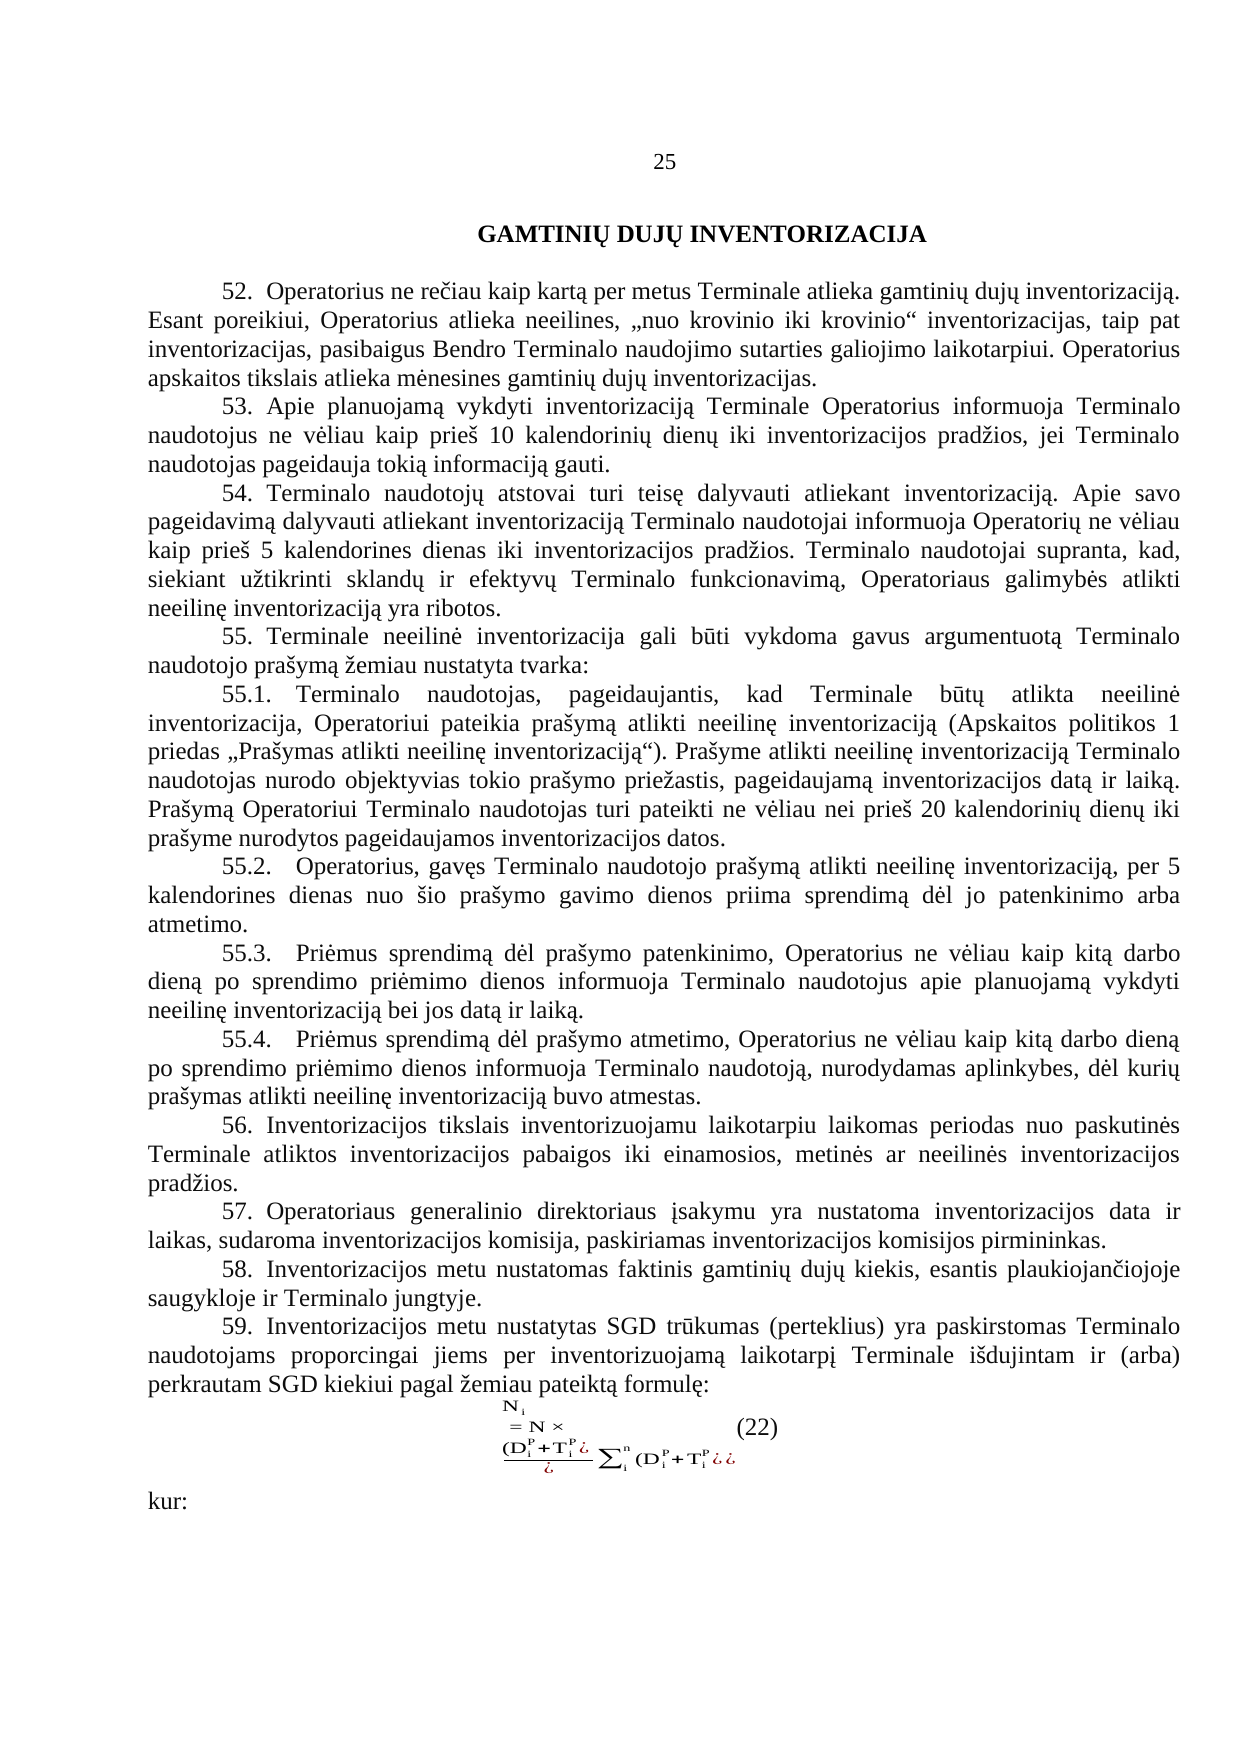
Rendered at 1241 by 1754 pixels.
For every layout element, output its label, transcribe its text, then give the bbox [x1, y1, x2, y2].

text 59. Inventorizacijos metu nustatytas SGD trūkumas (perteklius) yra paskirstomas Terminalo naudotojams proporcingai jiems per inventorizuojamą laikotarpį Terminale išdujintam ir (arba) perkrautam SGD kiekiui pagal žemiau pateiktą formulę: [148, 1311, 1181, 1398]
text 53. Apie planuojamą vykdyti inventorizaciją Terminale Operatorius informuoja Terminalo naudotojus ne vėliau kaip prieš 10 kalendorinių dienų iki inventorizacijos pradžios, jei Terminalo naudotojas pageidauja tokią informaciją gauti. [148, 391, 1181, 478]
text GAMTINIŲ DUJŲ INVENTORIZACIJA [223, 219, 1181, 248]
text 54. Terminalo naudotojų atstovai turi teisę dalyvauti atliekant inventorizaciją. Apie savo pageidavimą dalyvauti atliekant inventorizaciją Terminalo naudotojai informuoja Operatorių ne vėliau kaip prieš 5 kalendorines dienas iki inventorizacijos pradžios. Terminalo naudotojai supranta, kad, siekiant užtikrinti sklandų ir efektyvų Terminalo funkcionavimą, Operatoriaus galimybės atlikti neeilinę inventorizaciją yra ribotos. [148, 478, 1181, 621]
text 58. Inventorizacijos metu nustatomas faktinis gamtinių dujų kiekis, esantis plaukiojančiojoje saugykloje ir Terminalo jungtyje. [148, 1254, 1181, 1311]
text kur: [148, 1486, 1181, 1515]
text 57. Operatoriaus generalinio direktoriaus įsakymu yra nustatoma inventorizacijos data ir laikas, sudaroma inventorizacijos komisija, paskiriamas inventorizacijos komisijos pirmininkas. [148, 1196, 1181, 1254]
text 55. Terminale neeilinė inventorizacija gali būti vykdoma gavus argumentuotą Terminalo naudotojo prašymą žemiau nustatyta tvarka: [148, 621, 1181, 679]
text (22) [148, 1398, 1181, 1474]
text 55.2. Operatorius, gavęs Terminalo naudotojo prašymą atlikti neeilinę inventorizaciją, per 5 kalendorines dienas nuo šio prašymo gavimo dienos priima sprendimą dėl jo patenkinimo arba atmetimo. [148, 851, 1181, 938]
text 52. Operatorius ne rečiau kaip kartą per metus Terminale atlieka gamtinių dujų inventorizaciją. Esant poreikiui, Operatorius atlieka neeilines, „nuo krovinio iki krovinio“ inventorizacijas, taip pat inventorizacijas, pasibaigus Bendro Terminalo naudojimo sutarties galiojimo laikotarpiui. Operatorius apskaitos tikslais atlieka mėnesines gamtinių dujų inventorizacijas. [148, 276, 1181, 391]
text 55.4. Priėmus sprendimą dėl prašymo atmetimo, Operatorius ne vėliau kaip kitą darbo dieną po sprendimo priėmimo dienos informuoja Terminalo naudotoją, nurodydamas aplinkybes, dėl kurių prašymas atlikti neeilinę inventorizaciją buvo atmestas. [148, 1024, 1181, 1110]
text 55.1. Terminalo naudotojas, pageidaujantis, kad Terminale būtų atlikta neeilinė inventorizacija, Operatoriui pateikia prašymą atlikti neeilinę inventorizaciją (Apskaitos politikos 1 priedas „Prašymas atlikti neeilinę inventorizaciją“). Prašyme atlikti neeilinę inventorizaciją Terminalo naudotojas nurodo objektyvias tokio prašymo priežastis, pageidaujamą inventorizacijos datą ir laiką. Prašymą Operatoriui Terminalo naudotojas turi pateikti ne vėliau nei prieš 20 kalendorinių dienų iki prašyme nurodytos pageidaujamos inventorizacijos datos. [148, 679, 1181, 851]
text 56. Inventorizacijos tikslais inventorizuojamu laikotarpiu laikomas periodas nuo paskutinės Terminale atliktos inventorizacijos pabaigos iki einamosios, metinės ar neeilinės inventorizacijos pradžios. [148, 1110, 1181, 1196]
text 55.3. Priėmus sprendimą dėl prašymo patenkinimo, Operatorius ne vėliau kaip kitą darbo dieną po sprendimo priėmimo dienos informuoja Terminalo naudotojus apie planuojamą vykdyti neeilinę inventorizaciją bei jos datą ir laiką. [148, 938, 1181, 1024]
